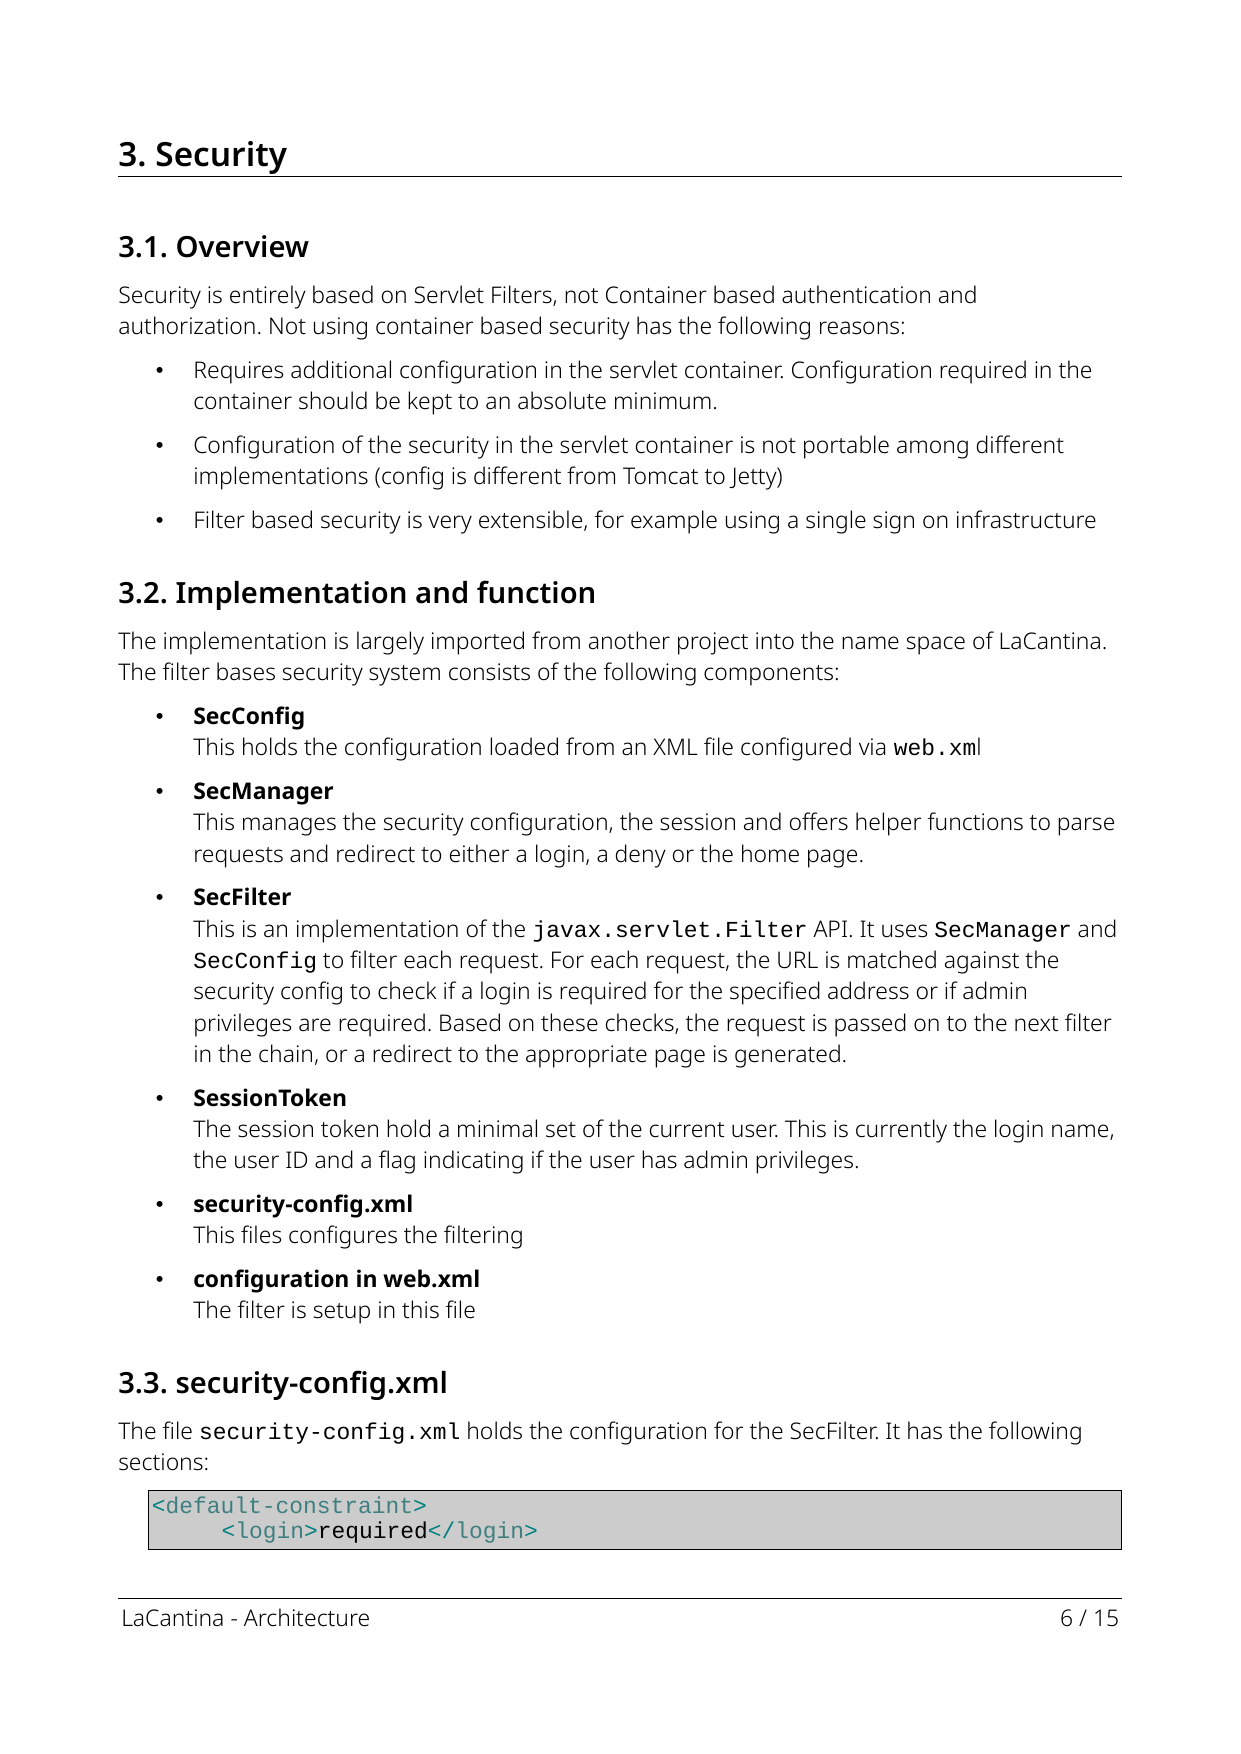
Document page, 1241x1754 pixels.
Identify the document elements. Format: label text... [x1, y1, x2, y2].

subtitle security-config.xml [118, 1363, 1122, 1402]
list security-config.xml This files configures the filtering [156, 1188, 1122, 1250]
text <default-constraint> [149, 1491, 1121, 1516]
list SecManager This manages the security configuration, the session and offers helper functions to parse requests and redirect to either a login, a deny or the home page. [156, 775, 1122, 869]
list SessionToken The session token hold a minimal set of the current user. This is currently the login name, the user ID and a flag indicating if the user has admin privileges. [156, 1081, 1122, 1175]
subtitle Security [118, 131, 1122, 176]
text The implementation is largely imported from another project into the name space of LaCantina. The filter bases security system consists of the following components: [118, 625, 1122, 687]
list Configuration of the security in the servlet container is not portable among different implementations (config is different from Tomcat to Jetty) [156, 429, 1122, 491]
text The file security-config.xml holds the configuration for the SecFilter. It has the following sections: [118, 1415, 1122, 1477]
list configuration in web.xml The filter is setup in this file [156, 1263, 1122, 1325]
list Filter based security is very extensible, for example using a single sign on infrastructure [156, 504, 1122, 535]
subtitle Overview [118, 227, 1122, 266]
list Requires additional configuration in the servlet container. Configuration required in the container should be kept to an absolute minimum. [156, 354, 1122, 416]
list SecFilter This is an implementation of the javax.servlet.Filter API. It uses SecManager and SecConfig to filter each request. For each request, the URL is matched against the security config to check if a login is required for the specified address or if admin privileges are required. Based on these checks, the request is passed on to the next filter in the chain, or a redirect to the appropriate page is generated. [156, 881, 1122, 1069]
subtitle Implementation and function [118, 573, 1122, 612]
list SecConfig This holds the configuration loaded from an XML file configured via web.xml [156, 700, 1122, 762]
text <login>required</login> [149, 1516, 1121, 1549]
text Security is entirely based on Servlet Filters, not Container based authentication and authorization. Not using container based security has the following reasons: [118, 279, 1122, 341]
